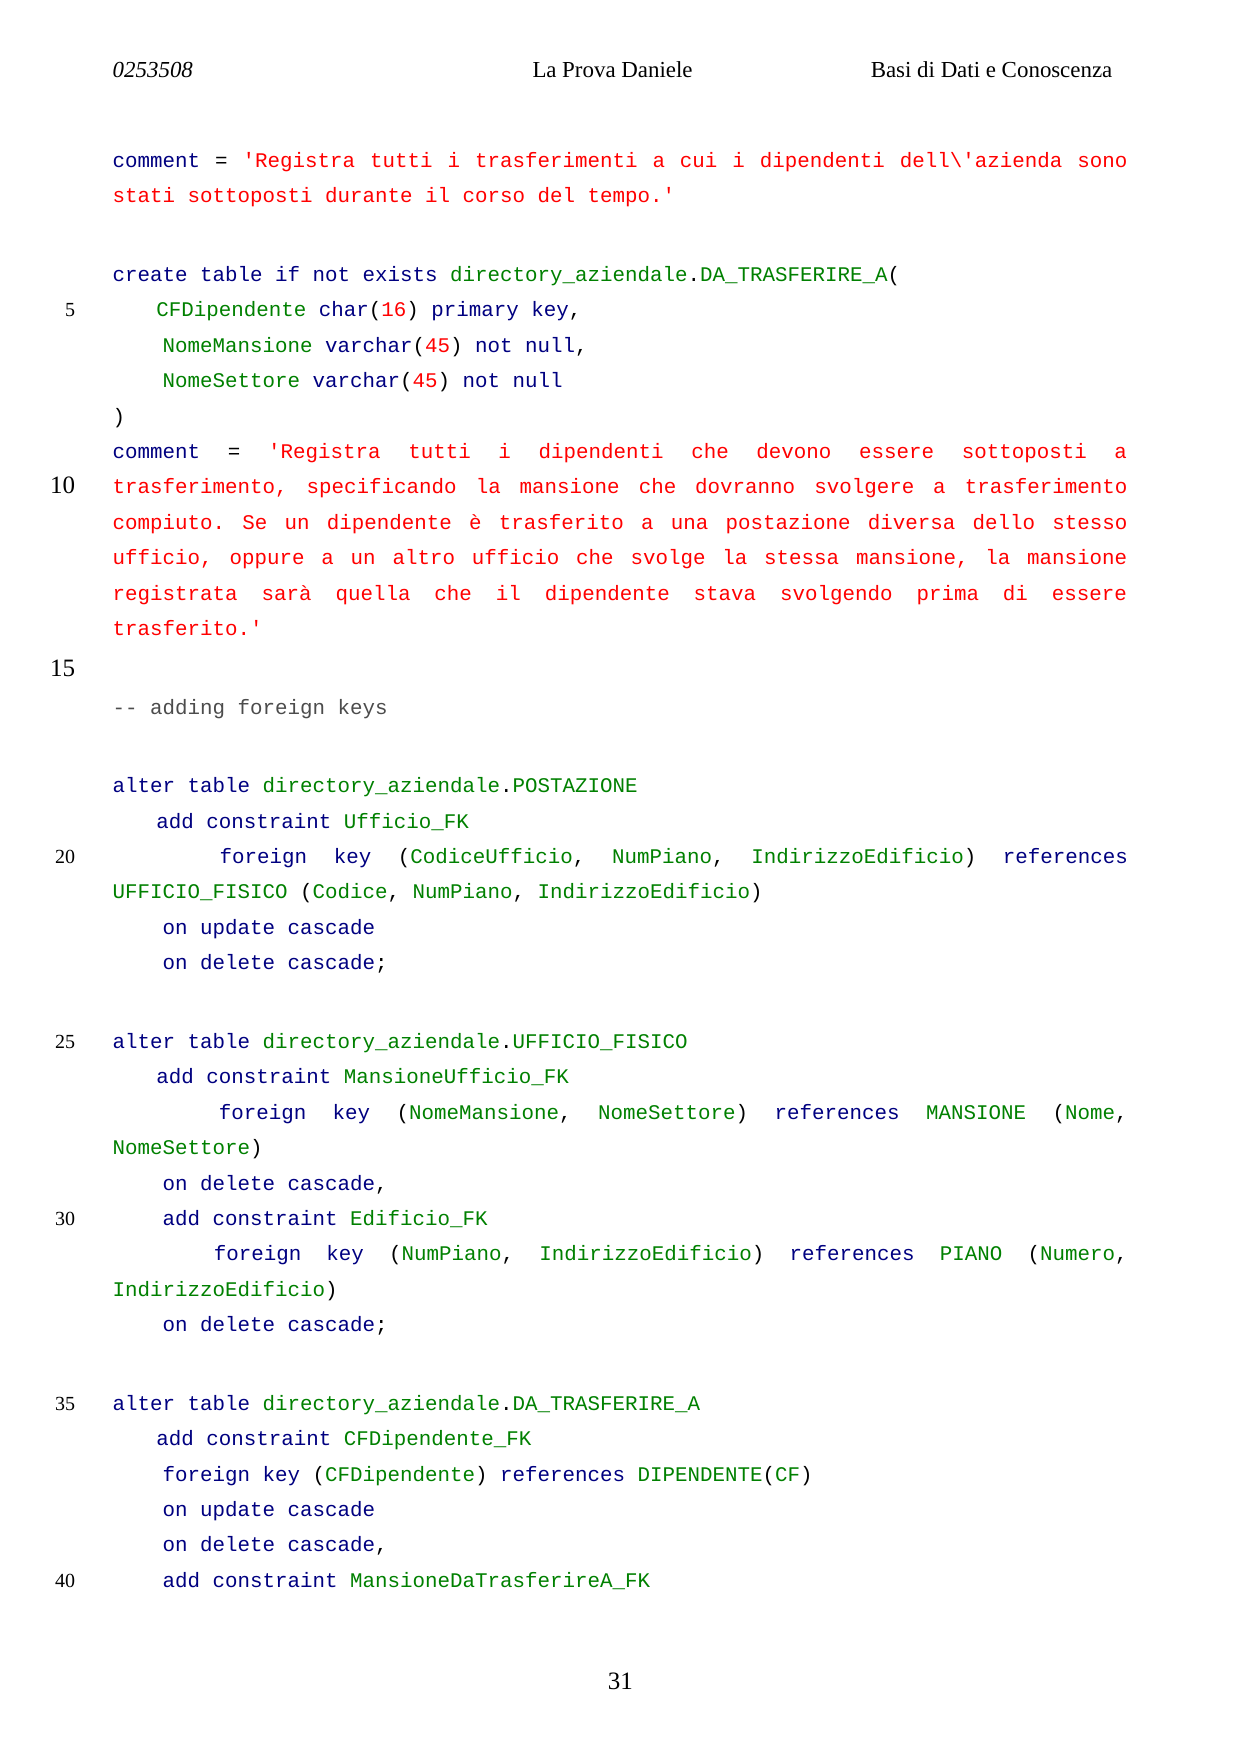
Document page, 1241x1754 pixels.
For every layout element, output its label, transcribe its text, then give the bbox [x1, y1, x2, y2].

text alter table directory_aziendale.UFFICIO_FISICO [112, 1031, 1128, 1054]
text comment = 'Registra tutti i trasferimenti a cui i dipendenti dell\'azienda sono stati sottoposti durante il corso del tempo.' [112, 150, 1128, 209]
text -- adding foreign keys [112, 697, 1128, 720]
text foreign key (NumPiano, IndirizzoEdificio) references PIANO (Numero, IndirizzoEdificio) [112, 1243, 1128, 1302]
text on delete cascade; [112, 952, 1128, 976]
text ) [112, 406, 1128, 429]
text on delete cascade, [112, 1172, 1128, 1196]
text NomeMansione varchar(45) not null, [112, 335, 1128, 358]
text NomeSettore varchar(45) not null [112, 370, 1128, 394]
text foreign key (CodiceUfficio, NumPiano, IndirizzoEdificio) references UFFICIO_FISICO (Codice, NumPiano, IndirizzoEdificio) [112, 846, 1128, 905]
text add constraint Ufficio_FK [112, 811, 1128, 834]
text alter table directory_aziendale.POSTAZIONE [112, 775, 1128, 799]
text add constraint MansioneDaTrasferireA_FK [112, 1570, 1128, 1593]
text CFDipendente char(16) primary key, [112, 299, 1128, 323]
text on delete cascade; [112, 1314, 1128, 1338]
text add constraint Edificio_FK [112, 1208, 1128, 1232]
text on delete cascade, [112, 1534, 1128, 1558]
text add constraint CFDipendente_FK [112, 1428, 1128, 1452]
text foreign key (NomeMansione, NomeSettore) references MANSIONE (Nome, NomeSettore) [112, 1102, 1128, 1161]
text alter table directory_aziendale.DA_TRASFERIRE_A [112, 1393, 1128, 1416]
text foreign key (CFDipendente) references DIPENDENTE(CF) [112, 1463, 1128, 1487]
text on update cascade [112, 1499, 1128, 1523]
text create table if not exists directory_aziendale.DA_TRASFERIRE_A( [112, 264, 1128, 288]
text comment = 'Registra tutti i dipendenti che devono essere sottoposti a trasferimento, specificando la mansione che dovranno svolgere a trasferimento compiuto. Se un dipendente è trasferito a una postazione diversa dello stesso ufficio, oppure a un altro ufficio che svolge la stessa mansione, la mansione registrata sarà quella che il dipendente stava svolgendo prima di essere trasferito.' [112, 441, 1128, 642]
text on update cascade [112, 917, 1128, 941]
text add constraint MansioneUfficio_FK [112, 1066, 1128, 1090]
